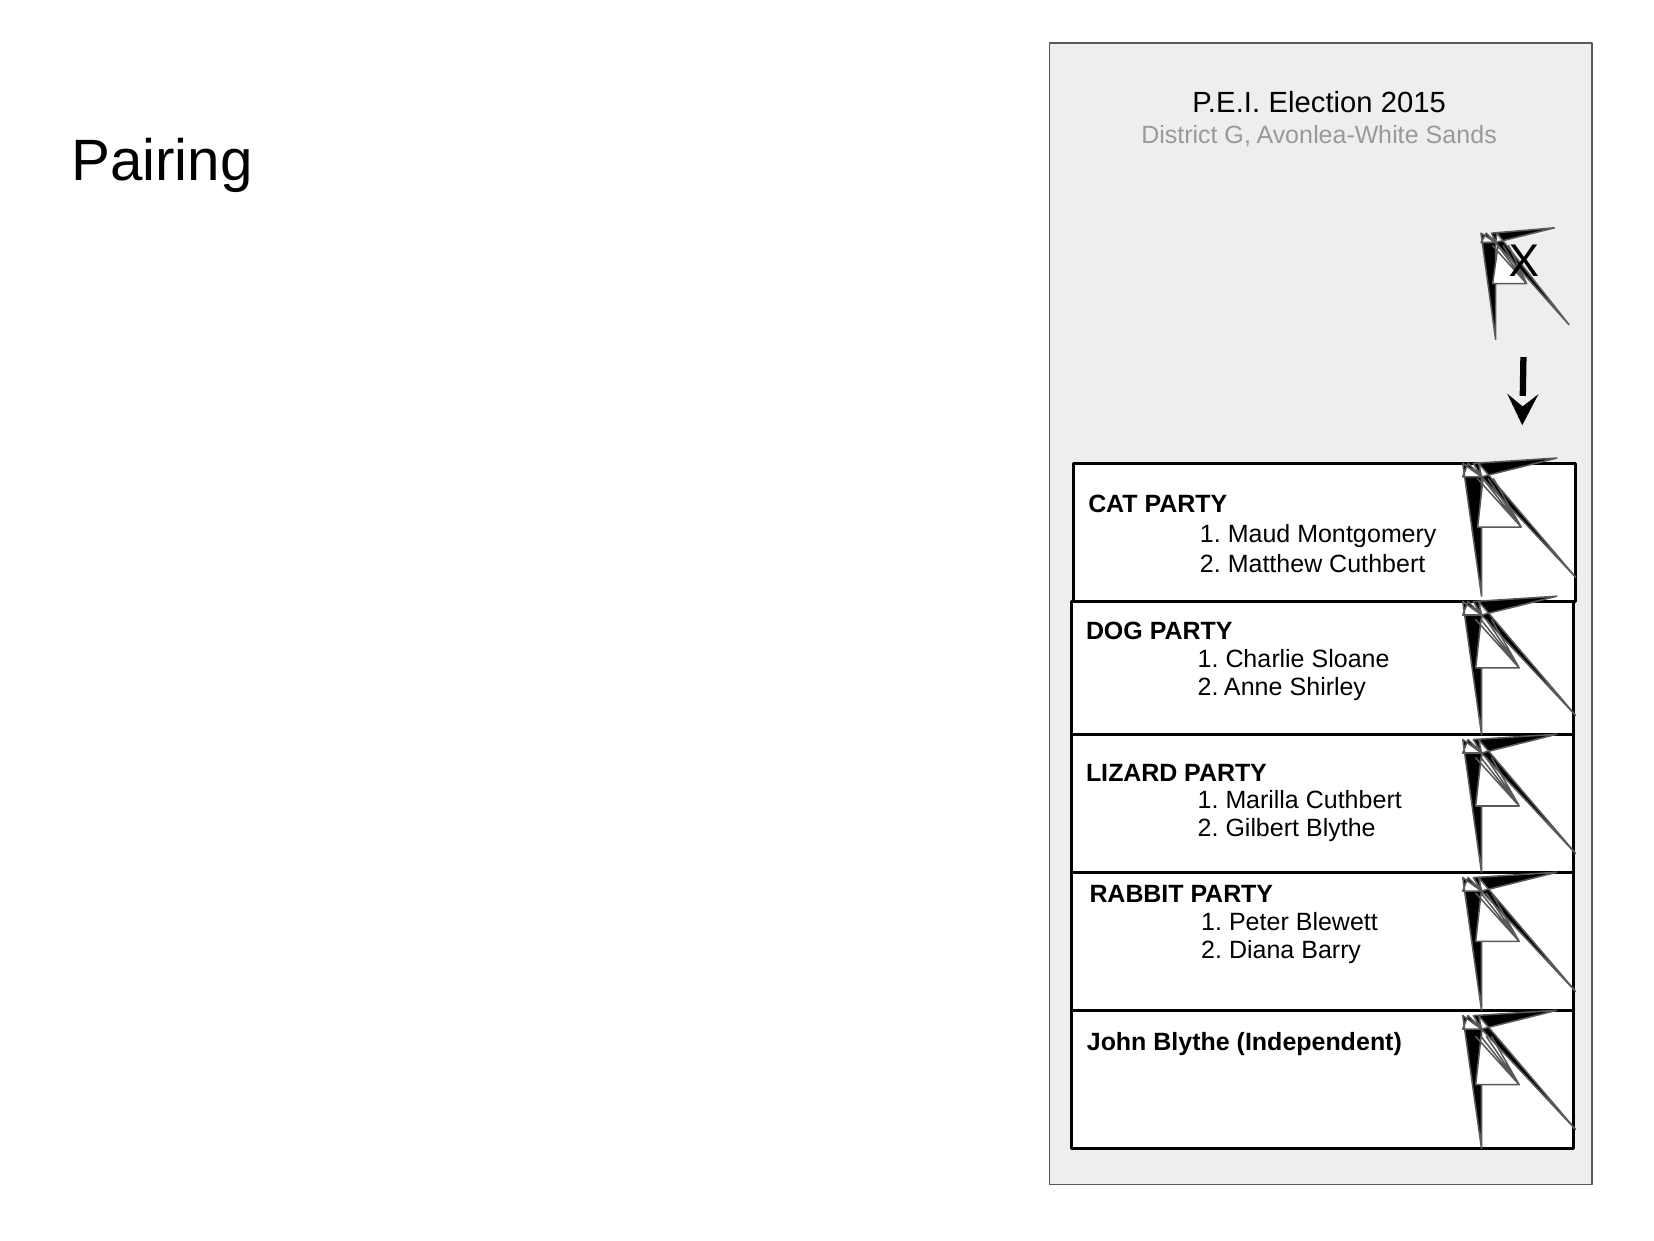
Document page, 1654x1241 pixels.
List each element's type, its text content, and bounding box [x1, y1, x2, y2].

text_box RABBIT PARTY 1. Peter Blewett 2. Diana Barry [1074, 872, 1394, 981]
text_box [1049, 42, 1593, 107]
title Pairing [1547, 107, 1598, 246]
text_box John Blythe (Independent) [1072, 1019, 1418, 1064]
text_box [1049, 233, 1593, 1185]
text_box CAT PARTY 1. Maud Montgomery 2. Matthew Cuthbert [1073, 472, 1458, 591]
text_box LIZARD PARTY 1. Marilla Cuthbert 2. Gilbert Blythe [1071, 750, 1418, 851]
text_box P.E.I. Election 2015 District G, Avonlea-White Sands [1085, 68, 1554, 222]
text_box DOG PARTY 1. Charlie Sloane 2. Anne Shirley [1071, 609, 1406, 709]
title Pairing [56, 107, 1493, 246]
text_box X [1493, 222, 1547, 279]
